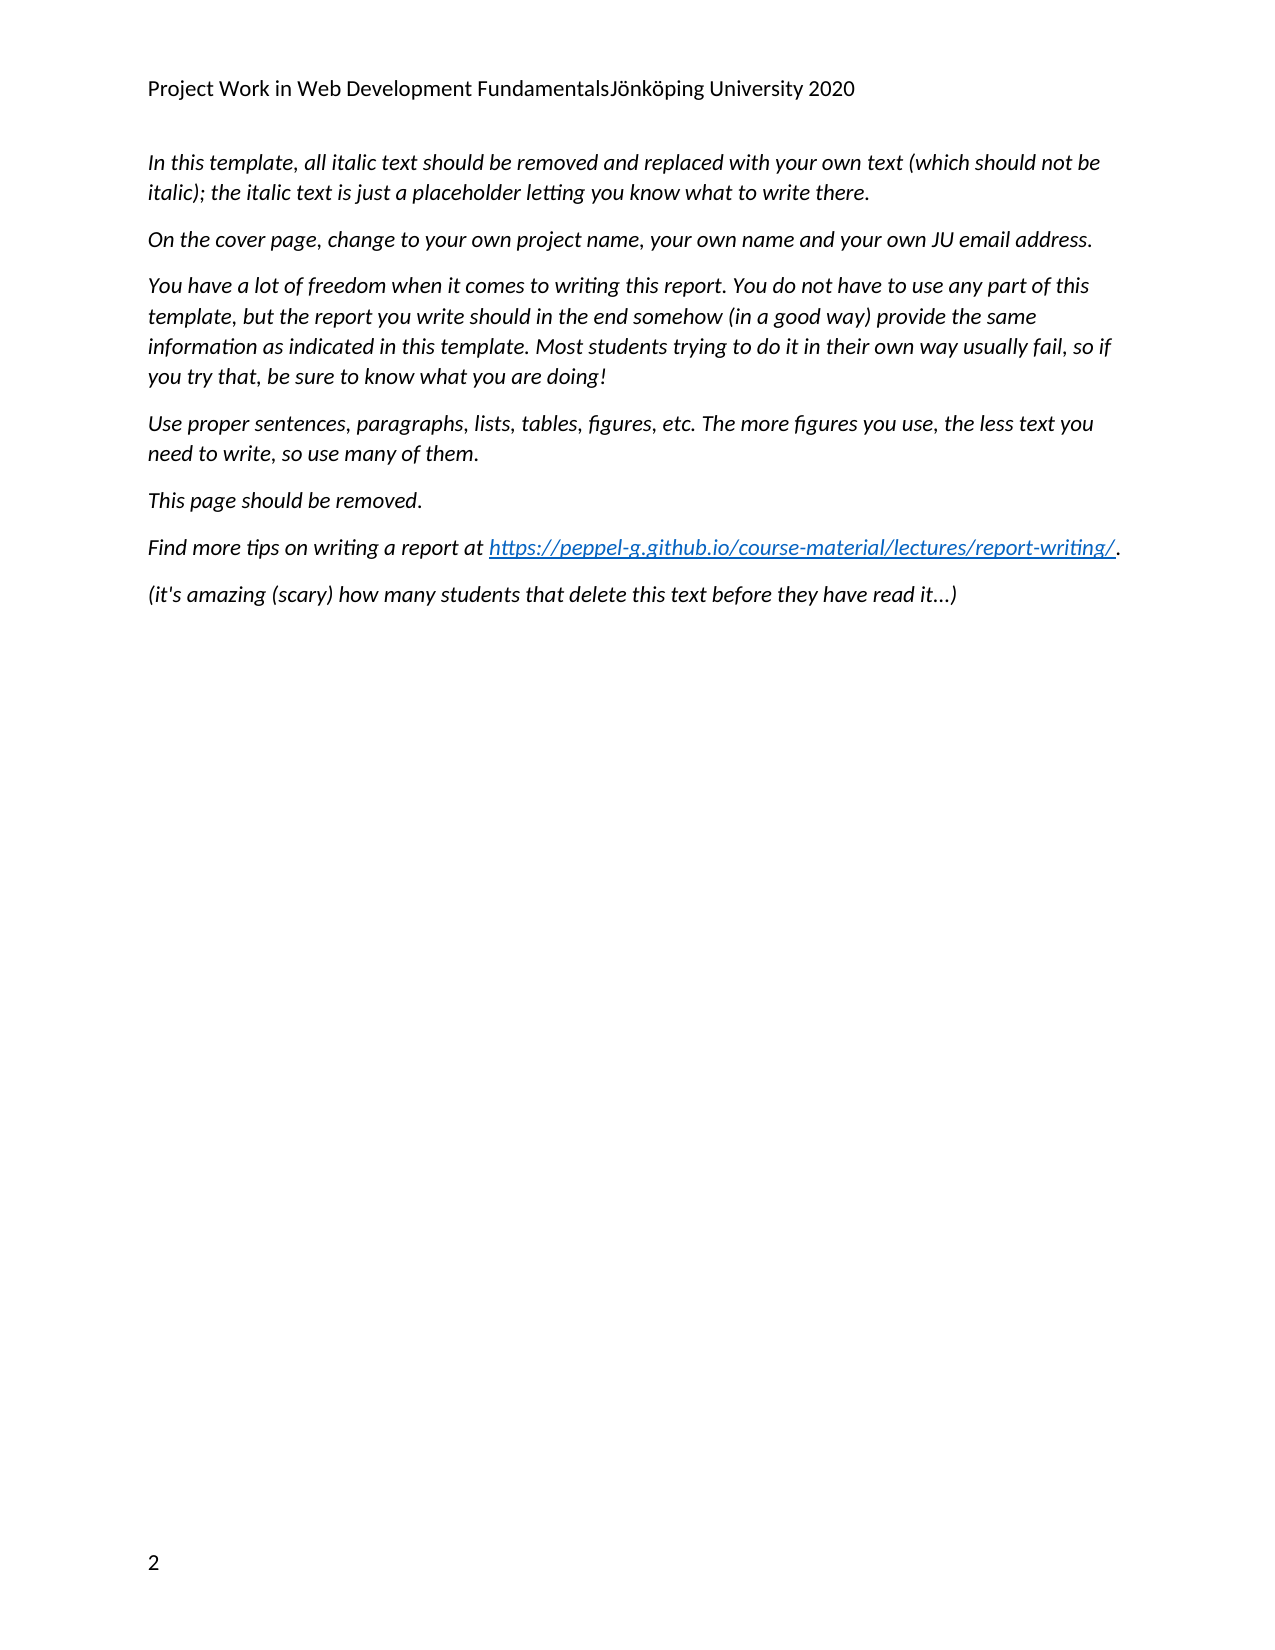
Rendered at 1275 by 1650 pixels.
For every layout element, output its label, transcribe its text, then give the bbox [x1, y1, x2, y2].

text On the cover page, change to your own project name, your own name and your own JU email address. [148, 225, 1127, 253]
text You have a lot of freedom when it comes to writing this report. You do not have to use any part of this template, but the report you write should in the end somehow (in a good way) provide the same information as indicated in this template. Most students trying to do it in their own way usually fail, so if you try that, be sure to know what you are doing! [148, 272, 1127, 390]
text Find more tips on writing a report at https://peppel-g.github.io/course-material/lectures/report-writing/. [148, 533, 1127, 561]
text This page should be removed. [148, 486, 1127, 514]
text In this template, all italic text should be removed and replaced with your own text (which should not be italic); the italic text is just a placeholder letting you know what to write there. [148, 148, 1127, 206]
text Use proper sentences, paragraphs, lists, tables, figures, etc. The more figures you use, the less text you need to write, so use many of them. [148, 409, 1127, 467]
text (it's amazing (scary) how many students that delete this text before they have read it...) [148, 580, 1127, 608]
